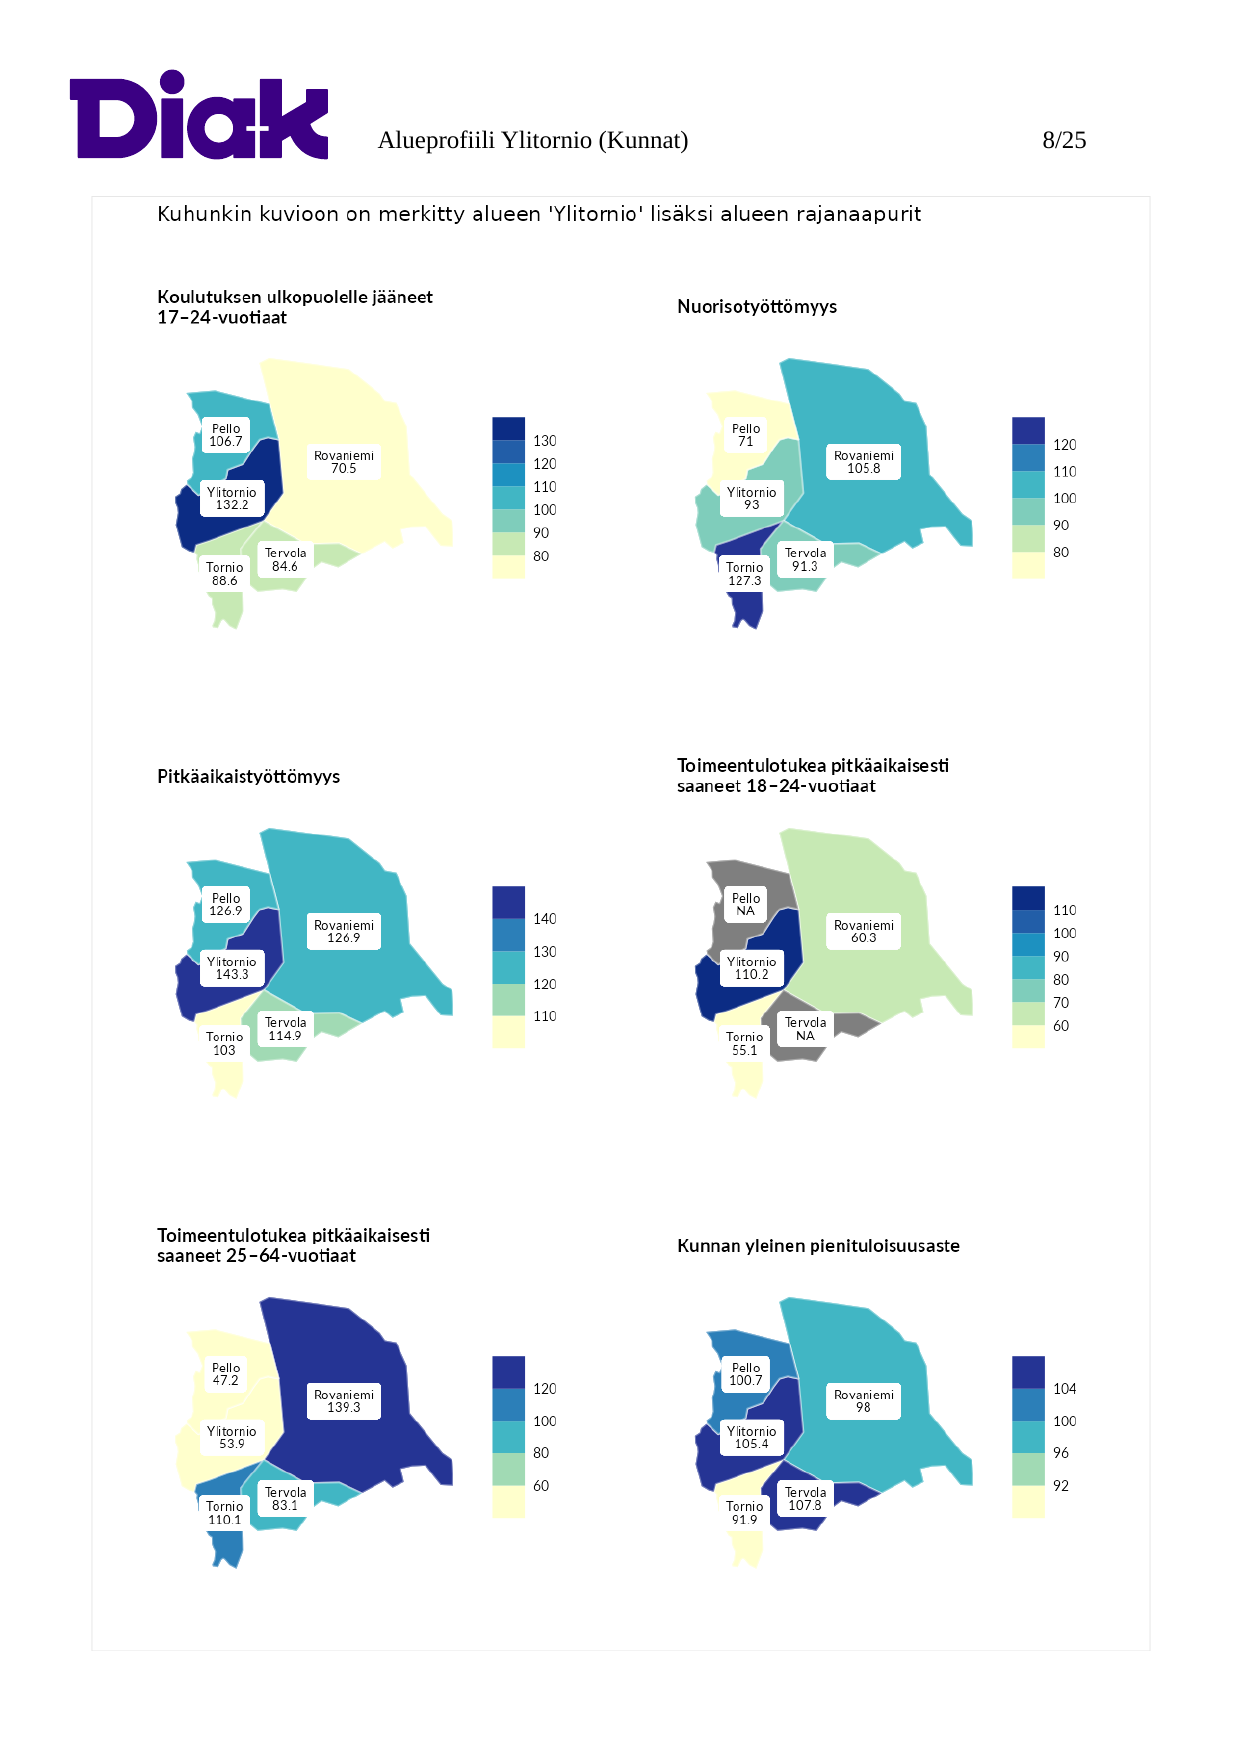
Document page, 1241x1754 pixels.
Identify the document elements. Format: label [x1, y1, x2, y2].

picture [61, 196, 1179, 1651]
